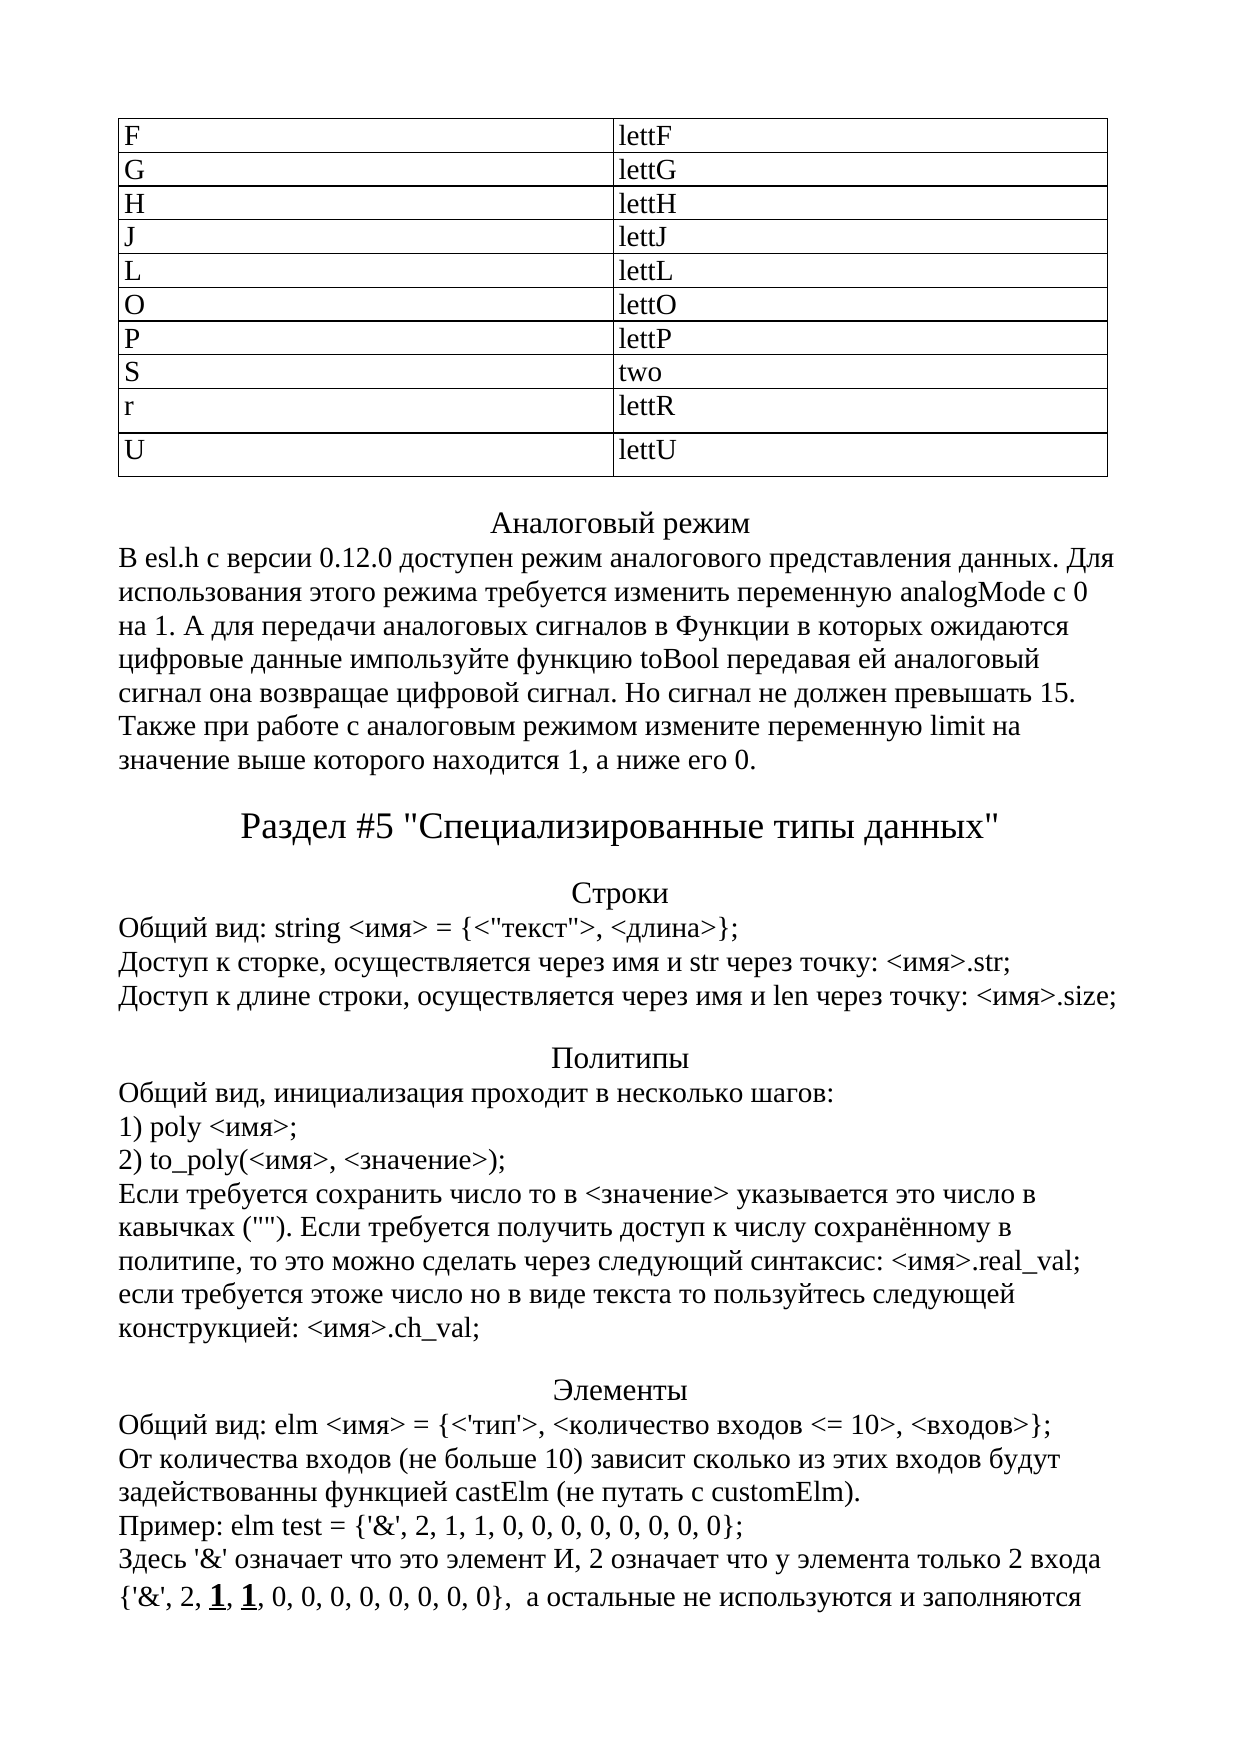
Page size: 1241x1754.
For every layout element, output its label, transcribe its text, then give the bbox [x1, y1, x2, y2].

table_cell lettF [614, 119, 1107, 152]
table_cell lettH [614, 187, 1107, 219]
text Здесь '&' означает что это элемент И, 2 означает что у элемента только 2 входа {'&', 2, 1, 1, 0, 0, 0, 0, 0, 0, 0, 0}, а остальные не используются и заполняются [118, 1542, 1122, 1613]
table_cell lettR [614, 389, 1107, 432]
text Строки [118, 874, 1122, 911]
table_cell lettL [614, 254, 1107, 287]
text Общий вид: string <имя> = {<"текст">, <длина>}; [118, 911, 1122, 944]
text Доступ к длине строки, осуществляется через имя и len через точку: <имя>.size; [118, 978, 1122, 1011]
text 1) poly <имя>; [118, 1109, 1122, 1142]
table_cell J [119, 220, 613, 253]
text Раздел #5 "Специализированные типы данных" [118, 803, 1122, 847]
table_cell G [119, 153, 613, 185]
table_cell lettG [614, 153, 1107, 185]
table_cell F [119, 119, 613, 152]
table_cell lettJ [614, 220, 1107, 253]
text Общий вид: elm <имя> = {<'тип'>, <количество входов <= 10>, <входов>}; [118, 1407, 1122, 1441]
table_cell O [119, 288, 613, 320]
table_cell H [119, 187, 613, 219]
table_cell lettU [614, 434, 1107, 476]
table_cell L [119, 254, 613, 287]
text Если требуется сохранить число то в <значение> указывается это число в кавычках (""). Если требуется получить доступ к числу сохранённому в политипе, то это можно сделать через следующий синтаксис: <имя>.real_val; если требуется этоже число но в виде текста то пользуйтесь следующей конструкцией: <имя>.ch_val; [118, 1176, 1122, 1343]
table_cell lettP [614, 322, 1107, 354]
table_cell lettO [614, 288, 1107, 320]
text В esl.h с версии 0.12.0 доступен режим аналогового представления данных. Для использования этого режима требуется изменить переменную analogMode с 0 на 1. А для передачи аналоговых сигналов в Функции в которых ожидаются цифровые данные импользуйте функцию toBool передавая ей аналоговый сигнал она возвращае цифровой сигнал. Но сигнал не должен превышать 15. Также при работе с аналоговым режимом измените переменную limit на значение выше которого находится 1, а ниже его 0. [118, 541, 1122, 775]
text Элементы [118, 1371, 1122, 1407]
text Доступ к сторке, осуществляется через имя и str через точку: <имя>.str; [118, 944, 1122, 978]
table_cell P [119, 322, 613, 354]
table_cell two [614, 355, 1107, 388]
text 2) to_poly(<имя>, <значение>); [118, 1142, 1122, 1176]
table_cell S [119, 355, 613, 388]
text Политипы [118, 1039, 1122, 1075]
text От количества входов (не больше 10) зависит сколько из этих входов будут задействованны функцией castElm (не путать с customElm). [118, 1441, 1122, 1508]
table_cell r [119, 389, 613, 432]
table_cell U [119, 434, 613, 476]
text Общий вид, инициализация проходит в несколько шагов: [118, 1075, 1122, 1109]
text Пример: elm test = {'&', 2, 1, 1, 0, 0, 0, 0, 0, 0, 0, 0}; [118, 1508, 1122, 1542]
text Аналоговый режим [118, 505, 1122, 541]
